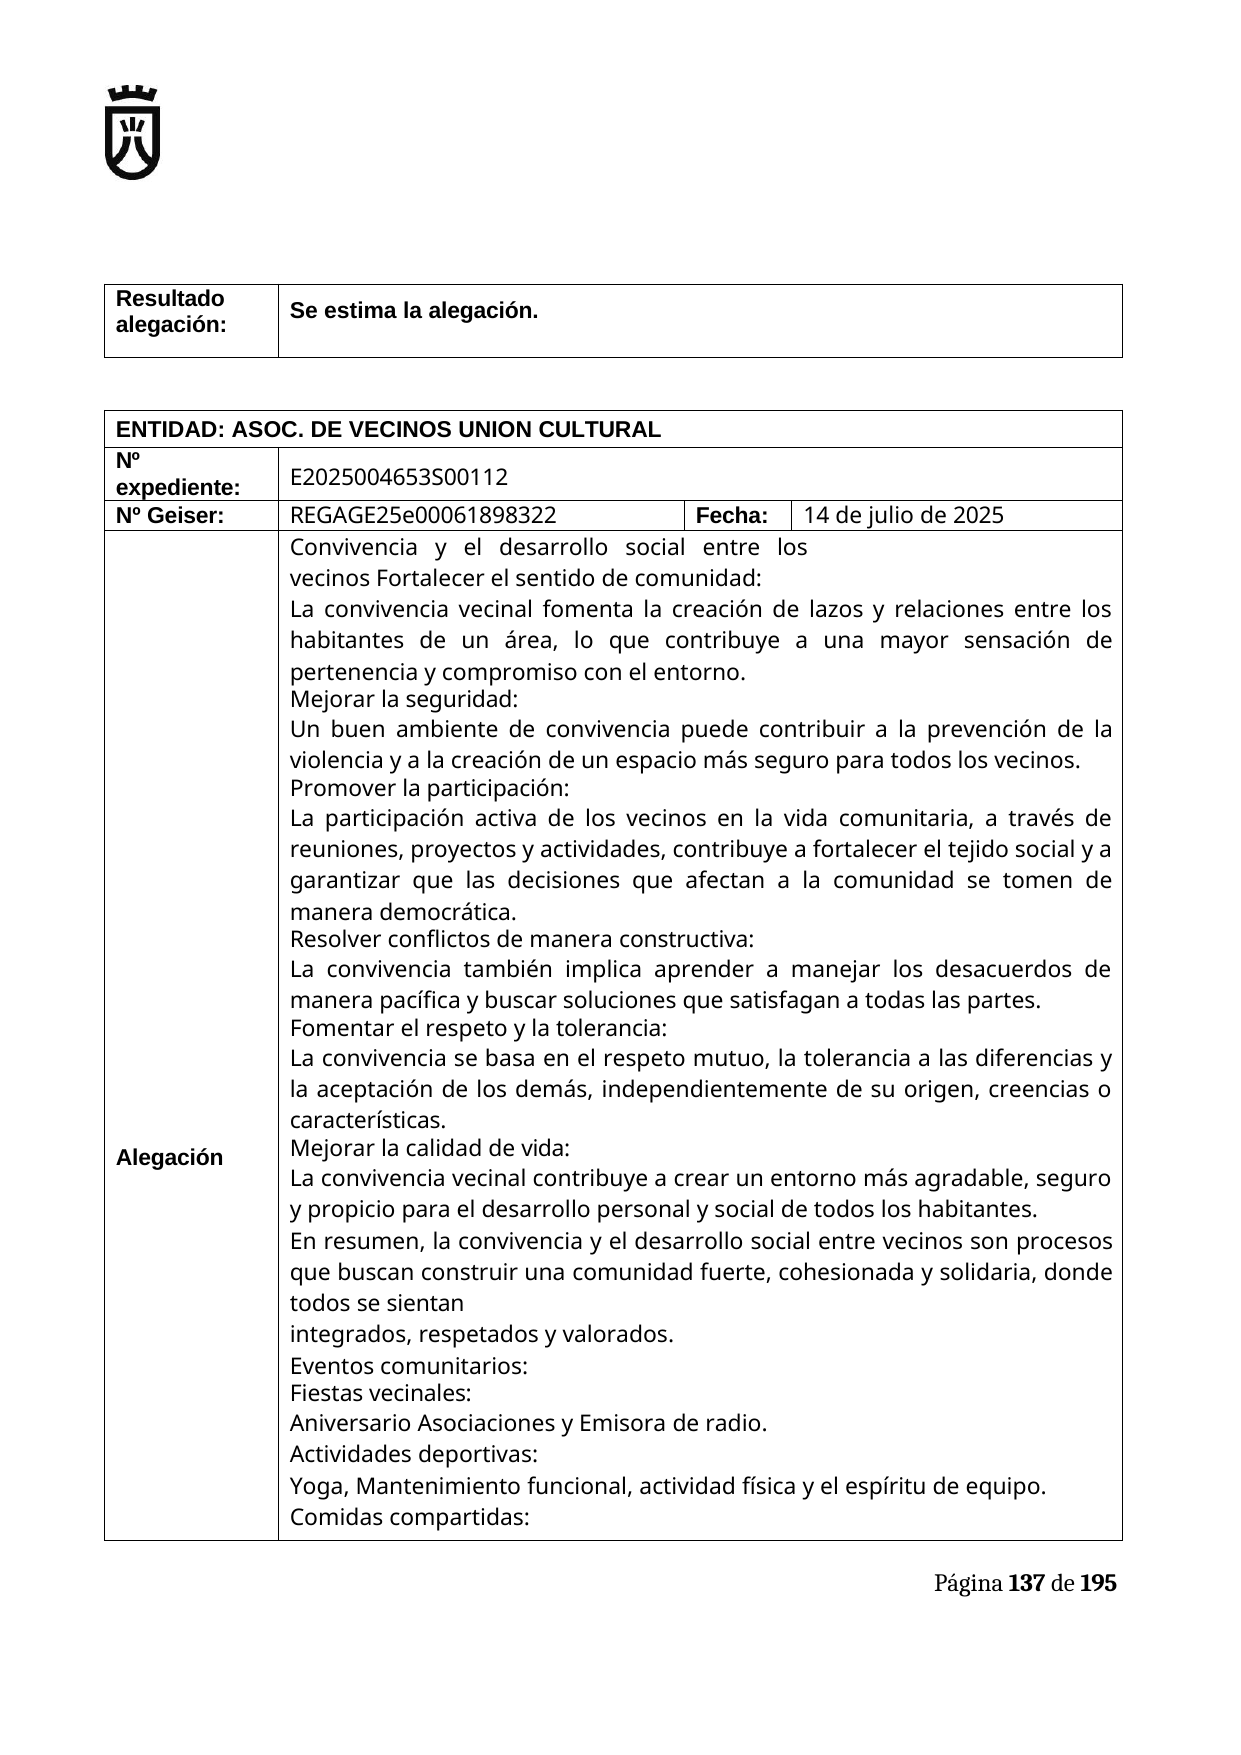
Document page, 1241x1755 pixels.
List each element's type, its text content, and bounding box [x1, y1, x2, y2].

table_cell 14 de julio de 2025 [792, 501, 1122, 529]
table_header Resultado alegación: [105, 285, 278, 357]
table_cell Nº Geiser: [105, 501, 278, 529]
table_cell E2025004653S00112 [279, 448, 1122, 500]
table_cell Fecha: [685, 501, 791, 529]
table_header ENTIDAD: ASOC. DE VECINOS UNION CULTURAL [105, 411, 1122, 447]
table_cell Nº expediente: [105, 448, 278, 500]
table_cell REGAGE25e00061898322 [279, 501, 684, 529]
table_header Se estima la alegación. [279, 285, 1122, 357]
table_cell Convivencia y el desarrollo social entre los vecinos Fortalecer el sentido de comunidad: La convivencia vecinal fomenta la creación de lazos y relaciones entre los habitantes de un área, lo que contribuye a una mayor sensación de pertenencia y compromiso con el entorno. Mejorar la seguridad: Un buen ambiente de convivencia puede contribuir a la prevención de la violencia y a la creación de un espacio más seguro para todos los vecinos. Promover la participación: La participación activa de los vecinos en la vida comunitaria, a través de reuniones, proyectos y actividades, contribuye a fortalecer el tejido social y a garantizar que las decisiones que afectan a la comunidad se tomen de manera democrática. Resolver conflictos de manera constructiva: La convivencia también implica aprender a manejar los desacuerdos de manera pacífica y buscar soluciones que satisfagan a todas las partes. Fomentar el respeto y la tolerancia: La convivencia se basa en el respeto mutuo, la tolerancia a las diferencias y la aceptación de los demás, independientemente de su origen, creencias o características. Mejorar la calidad de vida: La convivencia vecinal contribuye a crear un entorno más agradable, seguro y propicio para el desarrollo personal y social de todos los habitantes. En resumen, la convivencia y el desarrollo social entre vecinos son procesos que buscan construir una comunidad fuerte, cohesionada y solidaria, donde todos se sientan integrados, respetados y valorados. Eventos comunitarios: Fiestas vecinales: Aniversario Asociaciones y Emisora de radio. Actividades deportivas: Yoga, Mantenimiento funcional, actividad física y el espíritu de equipo. Comidas compartidas: [279, 531, 1122, 1540]
table_cell Alegación [105, 531, 278, 1540]
